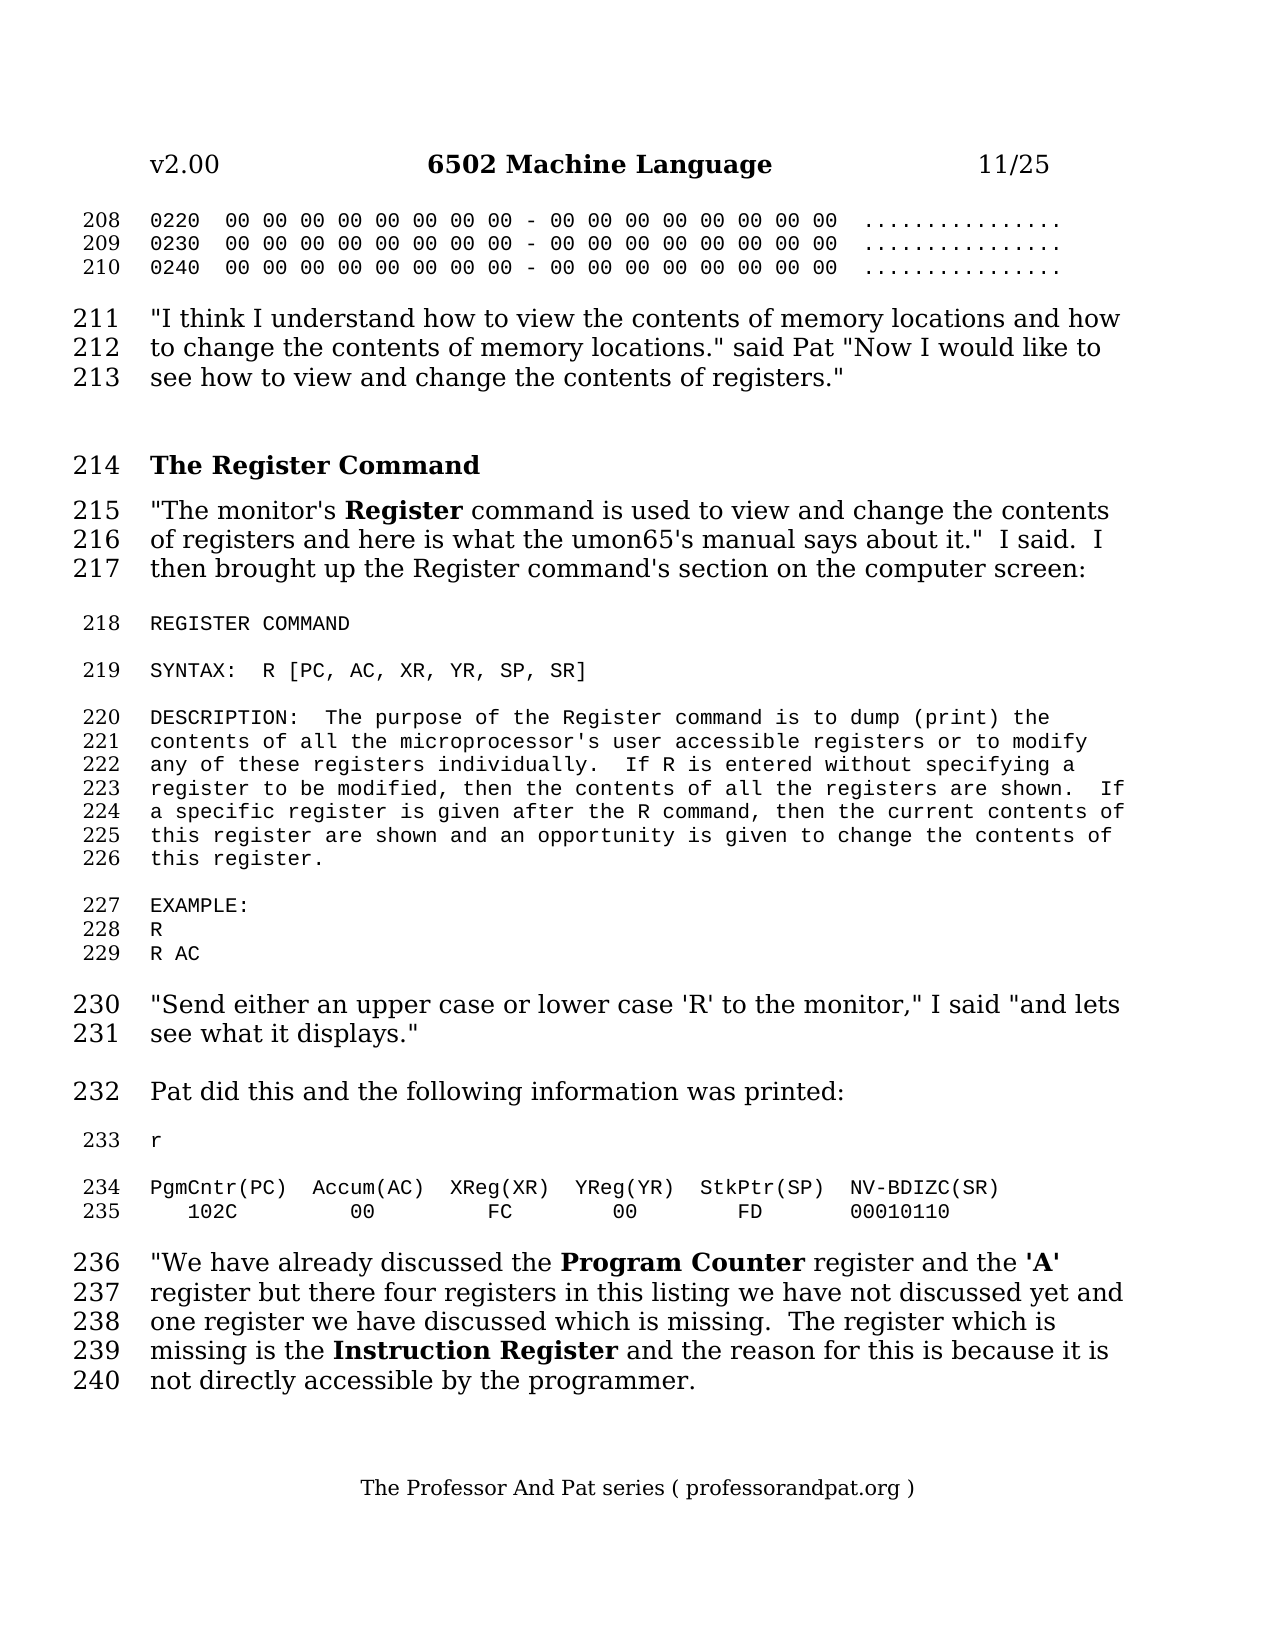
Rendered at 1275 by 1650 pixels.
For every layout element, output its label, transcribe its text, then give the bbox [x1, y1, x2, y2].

subtitle The Register Command [150, 451, 1125, 481]
text REGISTER COMMAND [150, 613, 1125, 637]
text 102C 00 FC 00 FD 00010110 [150, 1201, 1125, 1224]
text 0220 00 00 00 00 00 00 00 00 - 00 00 00 00 00 00 00 00 ................ [150, 210, 1125, 233]
text 0230 00 00 00 00 00 00 00 00 - 00 00 00 00 00 00 00 00 ................ [150, 233, 1125, 257]
text "We have already discussed the Program Counter register and the 'A' register but there four registers in this listing we have not discussed yet and one register we have discussed which is missing. The register which is missing is the Instruction Register and the reason for this is because it is not directly accessible by the programmer. [150, 1248, 1125, 1395]
text "The monitor's Register command is used to view and change the contents of registers and here is what the umon65's manual says about it." I said. I then brought up the Register command's section on the computer screen: [150, 496, 1125, 584]
text "Send either an upper case or lower case 'R' to the monitor," I said "and lets see what it displays." [150, 990, 1125, 1048]
text 0240 00 00 00 00 00 00 00 00 - 00 00 00 00 00 00 00 00 ................ [150, 257, 1125, 281]
text R AC [150, 943, 1125, 966]
text R [150, 919, 1125, 943]
text "I think I understand how to view the contents of memory locations and how to change the contents of memory locations." said Pat "Now I would like to see how to view and change the contents of registers." [150, 304, 1125, 392]
text Pat did this and the following information was printed: [150, 1078, 1125, 1107]
text r [150, 1130, 1125, 1154]
text PgmCntr(PC) Accum(AC) XReg(XR) YReg(YR) StkPtr(SP) NV-BDIZC(SR) [150, 1177, 1125, 1201]
text EXAMPLE: [150, 896, 1125, 919]
text DESCRIPTION: The purpose of the Register command is to dump (print) the contents of all the microprocessor's user accessible registers or to modify any of these registers individually. If R is entered without specifying a register to be modified, then the contents of all the registers are shown. If a specific register is given after the R command, then the current contents of this register are shown and an opportunity is given to change the contents of this register. [150, 707, 1125, 872]
text SYNTAX: R [PC, AC, XR, YR, SP, SR] [150, 660, 1125, 684]
